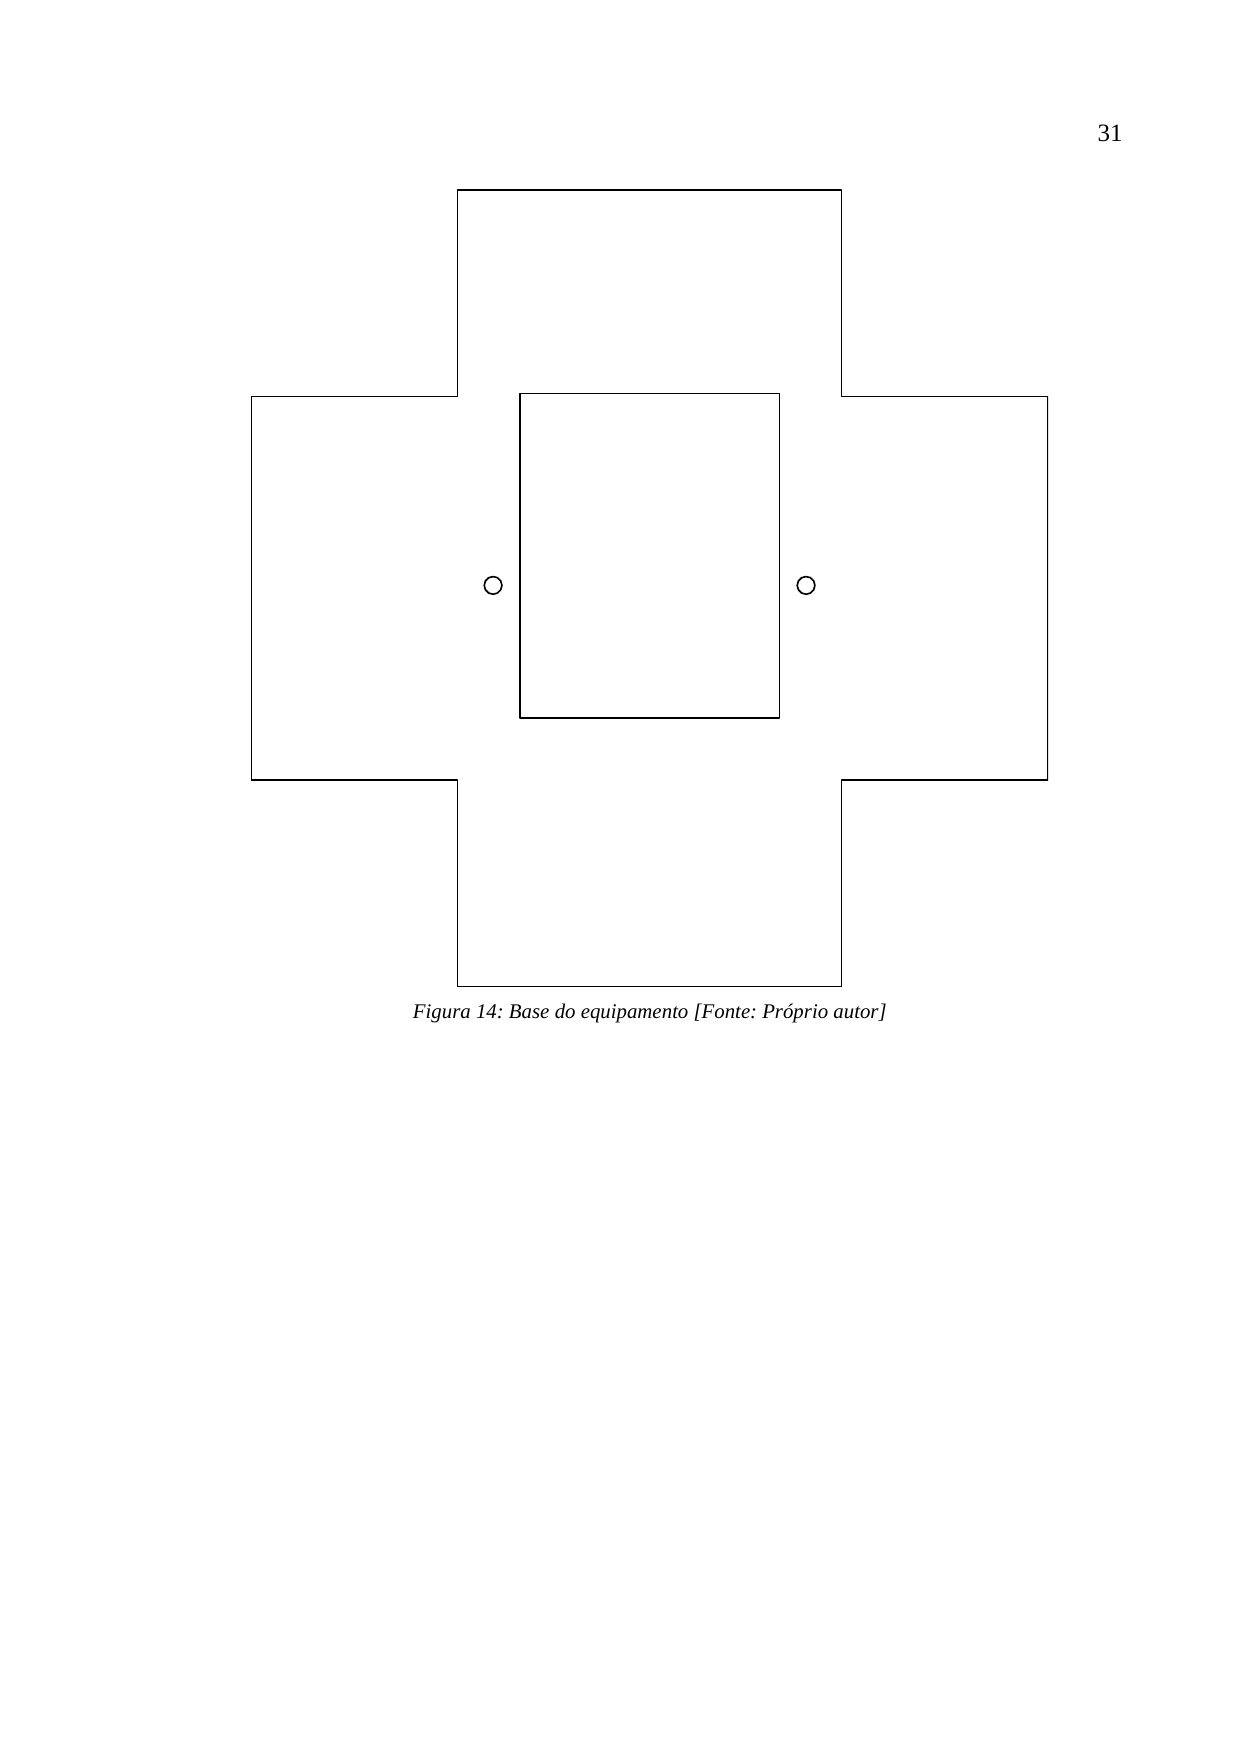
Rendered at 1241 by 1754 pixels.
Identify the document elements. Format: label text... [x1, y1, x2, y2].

text Figura 14: Base do equipamento [Fonte: Próprio autor] [251, 781, 1048, 1023]
text [252, 191, 1047, 986]
text [251, 190, 457, 396]
text [842, 190, 1048, 396]
